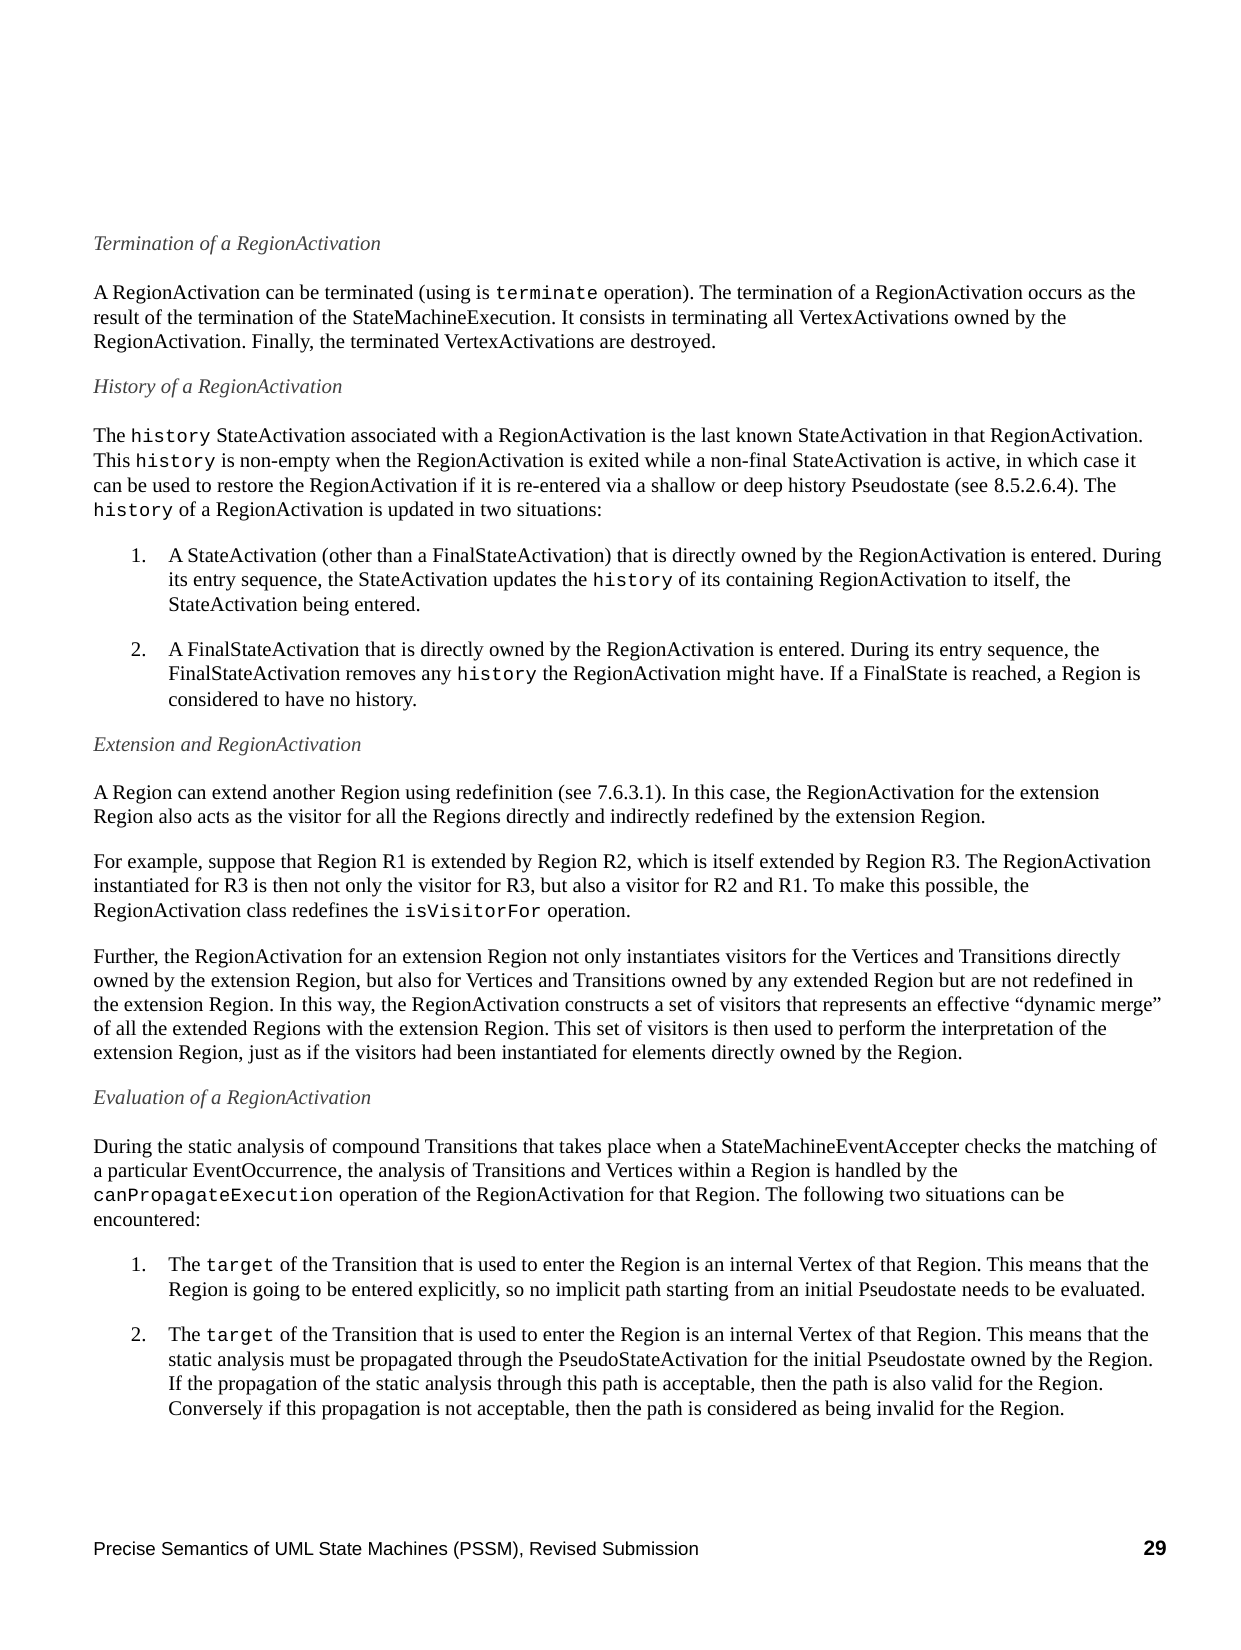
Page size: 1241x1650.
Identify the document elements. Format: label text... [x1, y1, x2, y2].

list The target of the Transition that is used to enter the Region is an internal Vertex of that Region. This means that the Region is going to be entered explicitly, so no implicit path starting from an initial Pseudostate needs to be evaluated. [131, 1252, 1164, 1301]
text Further, the RegionActivation for an extension Region not only instantiates visitors for the Vertices and Transitions directly owned by the extension Region, but also for Vertices and Transitions owned by any extended Region but are not redefined in the extension Region. In this way, the RegionActivation constructs a set of visitors that represents an effective “dynamic merge” of all the extended Regions with the extension Region. This set of visitors is then used to perform the interpretation of the extension Region, just as if the visitors had been instantiated for elements directly owned by the Region. [93, 944, 1164, 1064]
subtitle Termination of a RegionActivation [93, 231, 1164, 255]
text During the static analysis of compound Transitions that takes place when a StateMachineEventAccepter checks the matching of a particular EventOccurrence, the analysis of Transitions and Vertices within a Region is handled by the canPropagateExecution operation of the RegionActivation for that Region. The following two situations can be encountered: [93, 1134, 1164, 1231]
subtitle Extension and RegionActivation [93, 732, 1164, 756]
text For example, suppose that Region R1 is extended by Region R2, which is itself extended by Region R3. The RegionActivation instantiated for R3 is then not only the visitor for R3, but also a visitor for R2 and R1. To make this possible, the RegionActivation class redefines the isVisitorFor operation. [93, 849, 1164, 923]
list A FinalStateActivation that is directly owned by the RegionActivation is entered. During its entry sequence, the FinalStateActivation removes any history the RegionActivation might have. If a FinalState is reached, a Region is considered to have no history. [131, 637, 1164, 711]
text The history StateActivation associated with a RegionActivation is the last known StateActivation in that RegionActivation. This history is non-empty when the RegionActivation is exited while a non-final StateActivation is active, in which case it can be used to restore the RegionActivation if it is re-entered via a shallow or deep history Pseudostate (see 8.5.2.6.4). The history of a RegionActivation is updated in two situations: [93, 423, 1164, 522]
subtitle History of a RegionActivation [93, 374, 1164, 398]
list A StateActivation (other than a FinalStateActivation) that is directly owned by the RegionActivation is entered. During its entry sequence, the StateActivation updates the history of its containing RegionActivation to itself, the StateActivation being entered. [131, 543, 1164, 616]
list The target of the Transition that is used to enter the Region is an internal Vertex of that Region. This means that the static analysis must be propagated through the PseudoStateActivation for the initial Pseudostate owned by the Region. If the propagation of the static analysis through this path is acceptable, then the path is also valid for the Region. Conversely if this propagation is not acceptable, then the path is considered as being invalid for the Region. [131, 1322, 1164, 1419]
subtitle Evaluation of a RegionActivation [93, 1085, 1164, 1109]
text A RegionActivation can be terminated (using is terminate operation). The termination of a RegionActivation occurs as the result of the termination of the StateMachineExecution. It consists in terminating all VertexActivations owned by the RegionActivation. Finally, the terminated VertexActivations are destroyed. [93, 280, 1164, 353]
text A Region can extend another Region using redefinition (see 7.6.3.1). In this case, the RegionActivation for the extension Region also acts as the visitor for all the Regions directly and indirectly redefined by the extension Region. [93, 780, 1164, 828]
